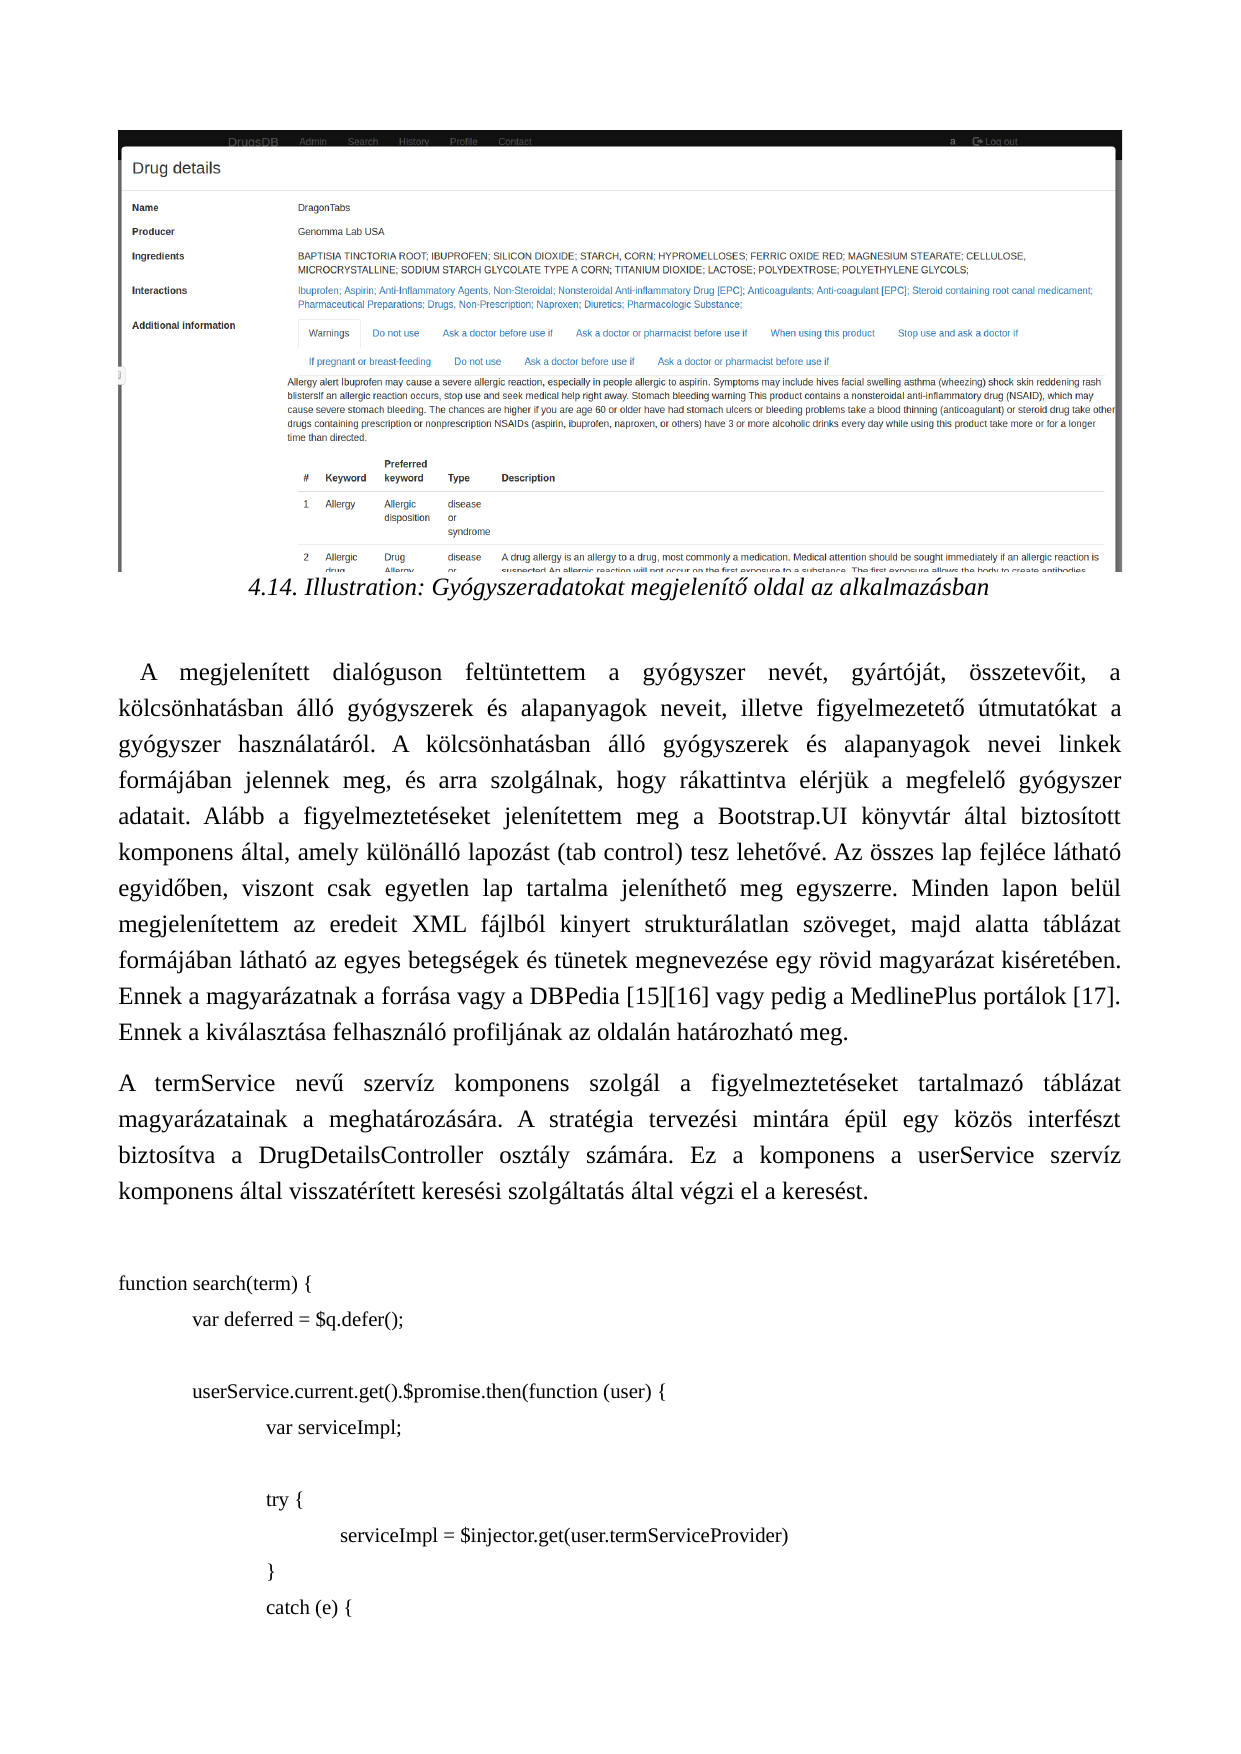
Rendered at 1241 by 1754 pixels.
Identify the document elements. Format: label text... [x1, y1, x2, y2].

text A megjelenített dialóguson feltüntettem a gyógyszer nevét, gyártóját, összetevőit, a kölcsönhatásban álló gyógyszerek és alapanyagok neveit, illetve figyelmezetető útmutatókat a gyógyszer használatáról. A kölcsönhatásban álló gyógyszerek és alapanyagok nevei linkek formájában jelennek meg, és arra szolgálnak, hogy rákattintva elérjük a megfelelő gyógyszer adatait. Alább a figyelmeztetéseket jelenítettem meg a Bootstrap.UI könyvtár által biztosított komponens által, amely különálló lapozást (tab control) tesz lehetővé. Az összes lap fejléce látható egyidőben, viszont csak egyetlen lap tartalma jeleníthető meg egyszerre. Minden lapon belül megjelenítettem az eredeit XML fájlból kinyert strukturálatlan szöveget, majd alatta táblázat formájában látható az egyes betegségek és tünetek megnevezése egy rövid magyarázat kiséretében. Ennek a magyarázatnak a forrása vagy a DBPedia [15][16] vagy pedig a MedlinePlus portálok [17]. Ennek a kiválasztása felhasználó profiljának az oldalán határozható meg. [118, 651, 1122, 1048]
picture [118, 130, 1123, 572]
text function search(term) { [118, 1273, 1122, 1294]
text serviceImpl = $injector.get(user.termServiceProvider) [118, 1525, 1122, 1546]
text var deferred = $q.defer(); [118, 1309, 1122, 1330]
text A termService nevű szervíz komponens szolgál a figyelmeztetéseket tartalmazó táblázat magyarázatainak a meghatározására. A stratégia tervezési mintára épül egy közös interfészt biztosítva a DrugDetailsController osztály számára. Ez a komponens a userService szervíz komponens által visszatérített keresési szolgáltatás által végzi el a keresést. [118, 1063, 1122, 1207]
text } [118, 1561, 1122, 1582]
text userService.current.get().$promise.then(function (user) { [118, 1381, 1122, 1402]
text try { [118, 1489, 1122, 1510]
text catch (e) { [118, 1597, 1122, 1618]
text 4.14. Illustration: Gyógyszeradatokat megjelenítő oldal az alkalmazásban [118, 572, 1122, 600]
text var serviceImpl; [118, 1417, 1122, 1438]
